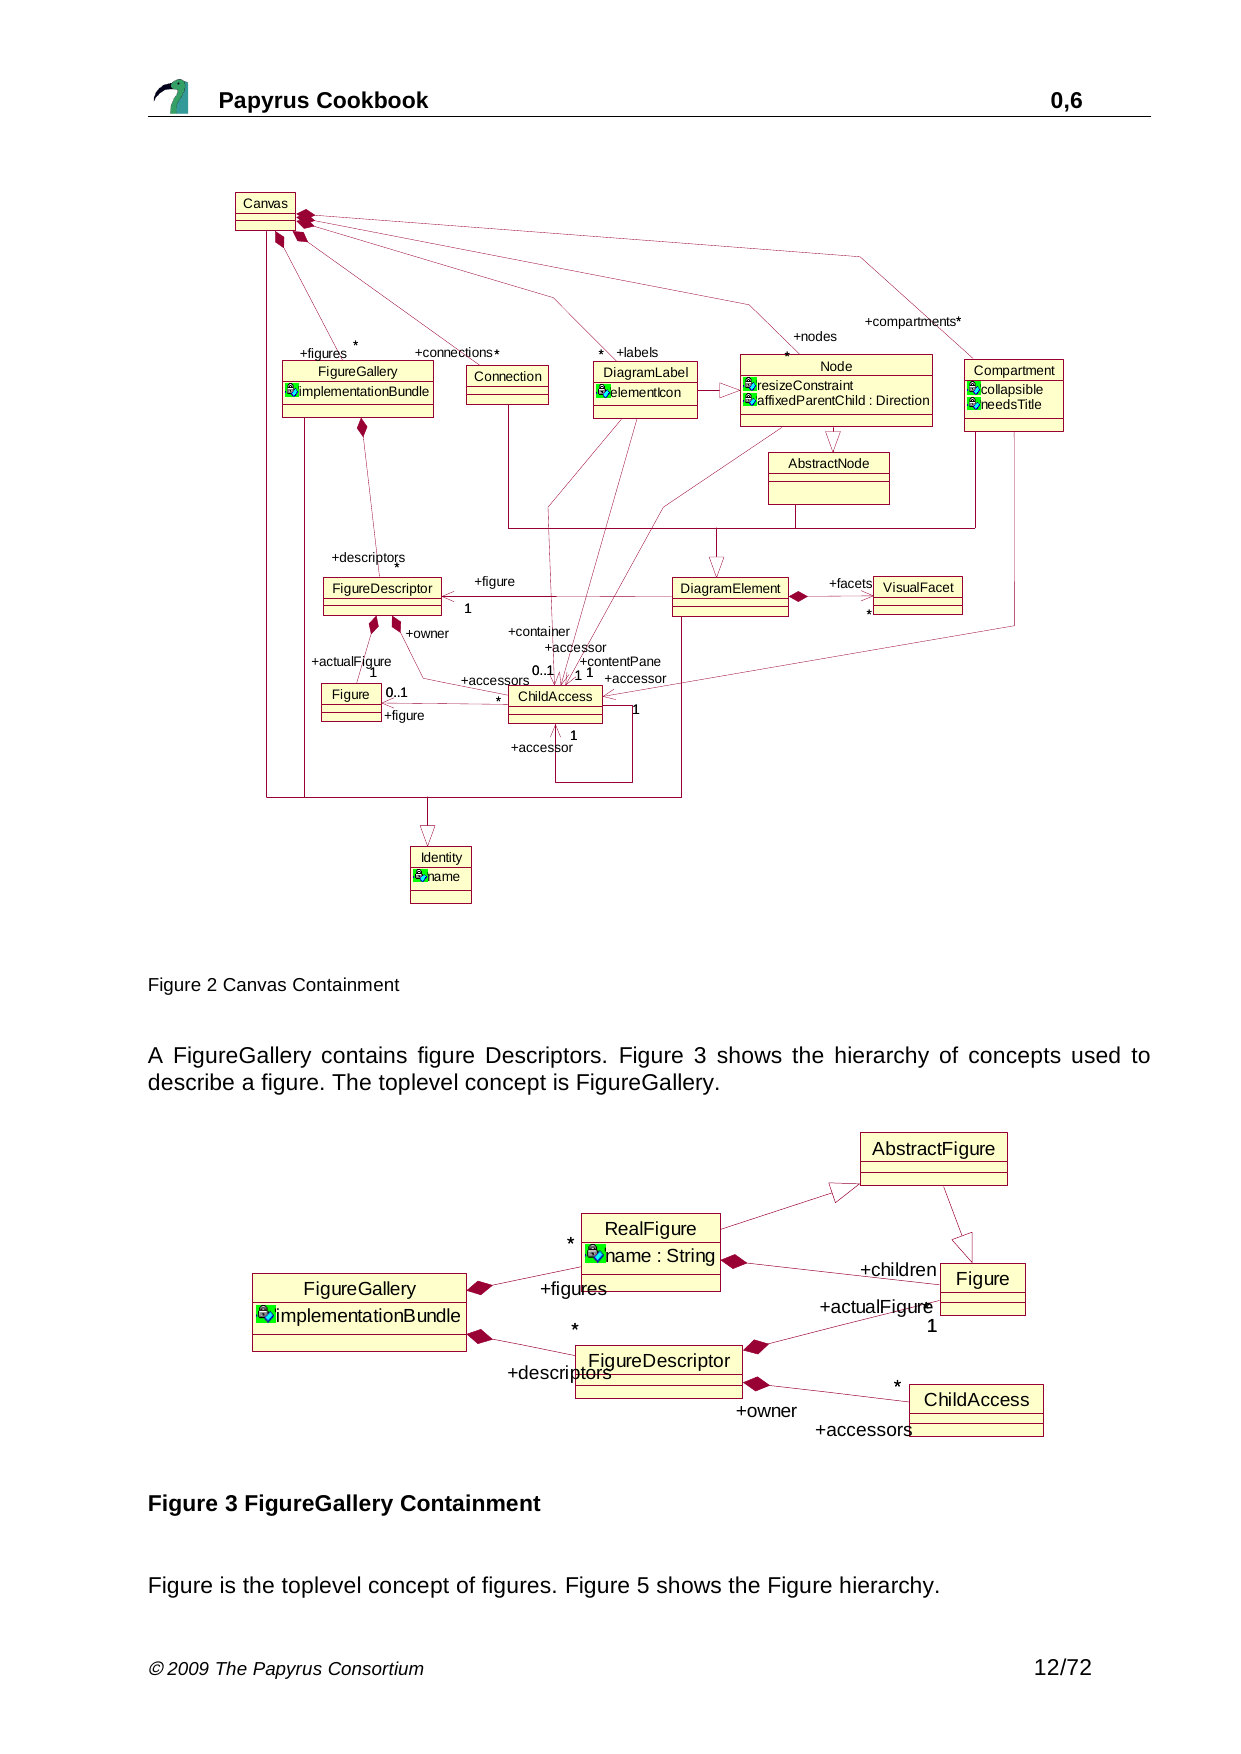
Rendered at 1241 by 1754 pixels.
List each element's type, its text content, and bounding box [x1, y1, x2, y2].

text Figure 2 Canvas Containment [148, 973, 1151, 995]
text A FigureGallery contains figure Descriptors. Figure 3 shows the hierarchy of concepts used to describe a figure. The toplevel concept is FigureGallery. [148, 1042, 1151, 1096]
text Figure 3 FigureGallery Containment [148, 1490, 1151, 1517]
picture [153, 79, 189, 114]
text Figure is the toplevel concept of figures. Figure 5 shows the Figure hierarchy. [148, 1571, 1151, 1598]
